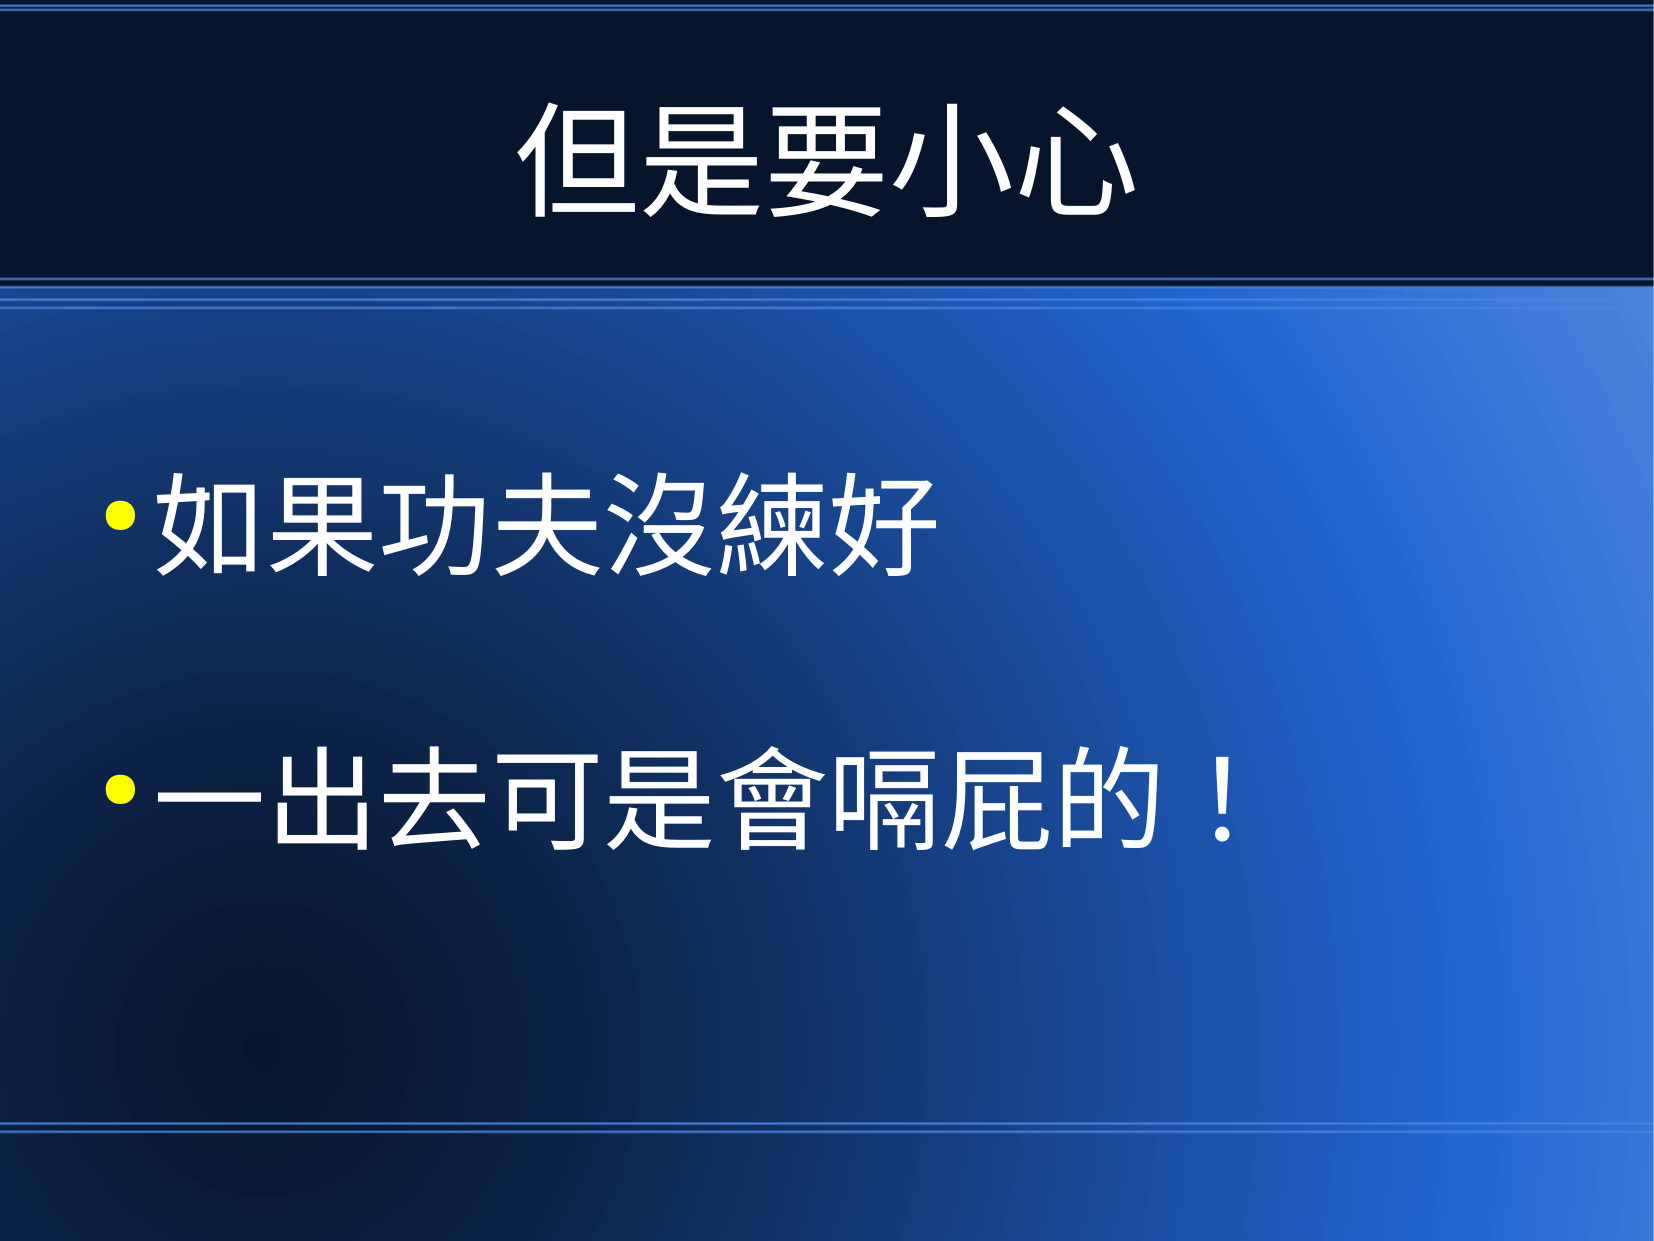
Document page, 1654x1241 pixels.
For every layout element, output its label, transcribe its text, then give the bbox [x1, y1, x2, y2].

picture [0, 0, 1654, 1241]
title 但是要小心 [82, 49, 1571, 257]
list 如果功夫沒練好 一出去可是會嗝屁的！ [82, 355, 1571, 1241]
